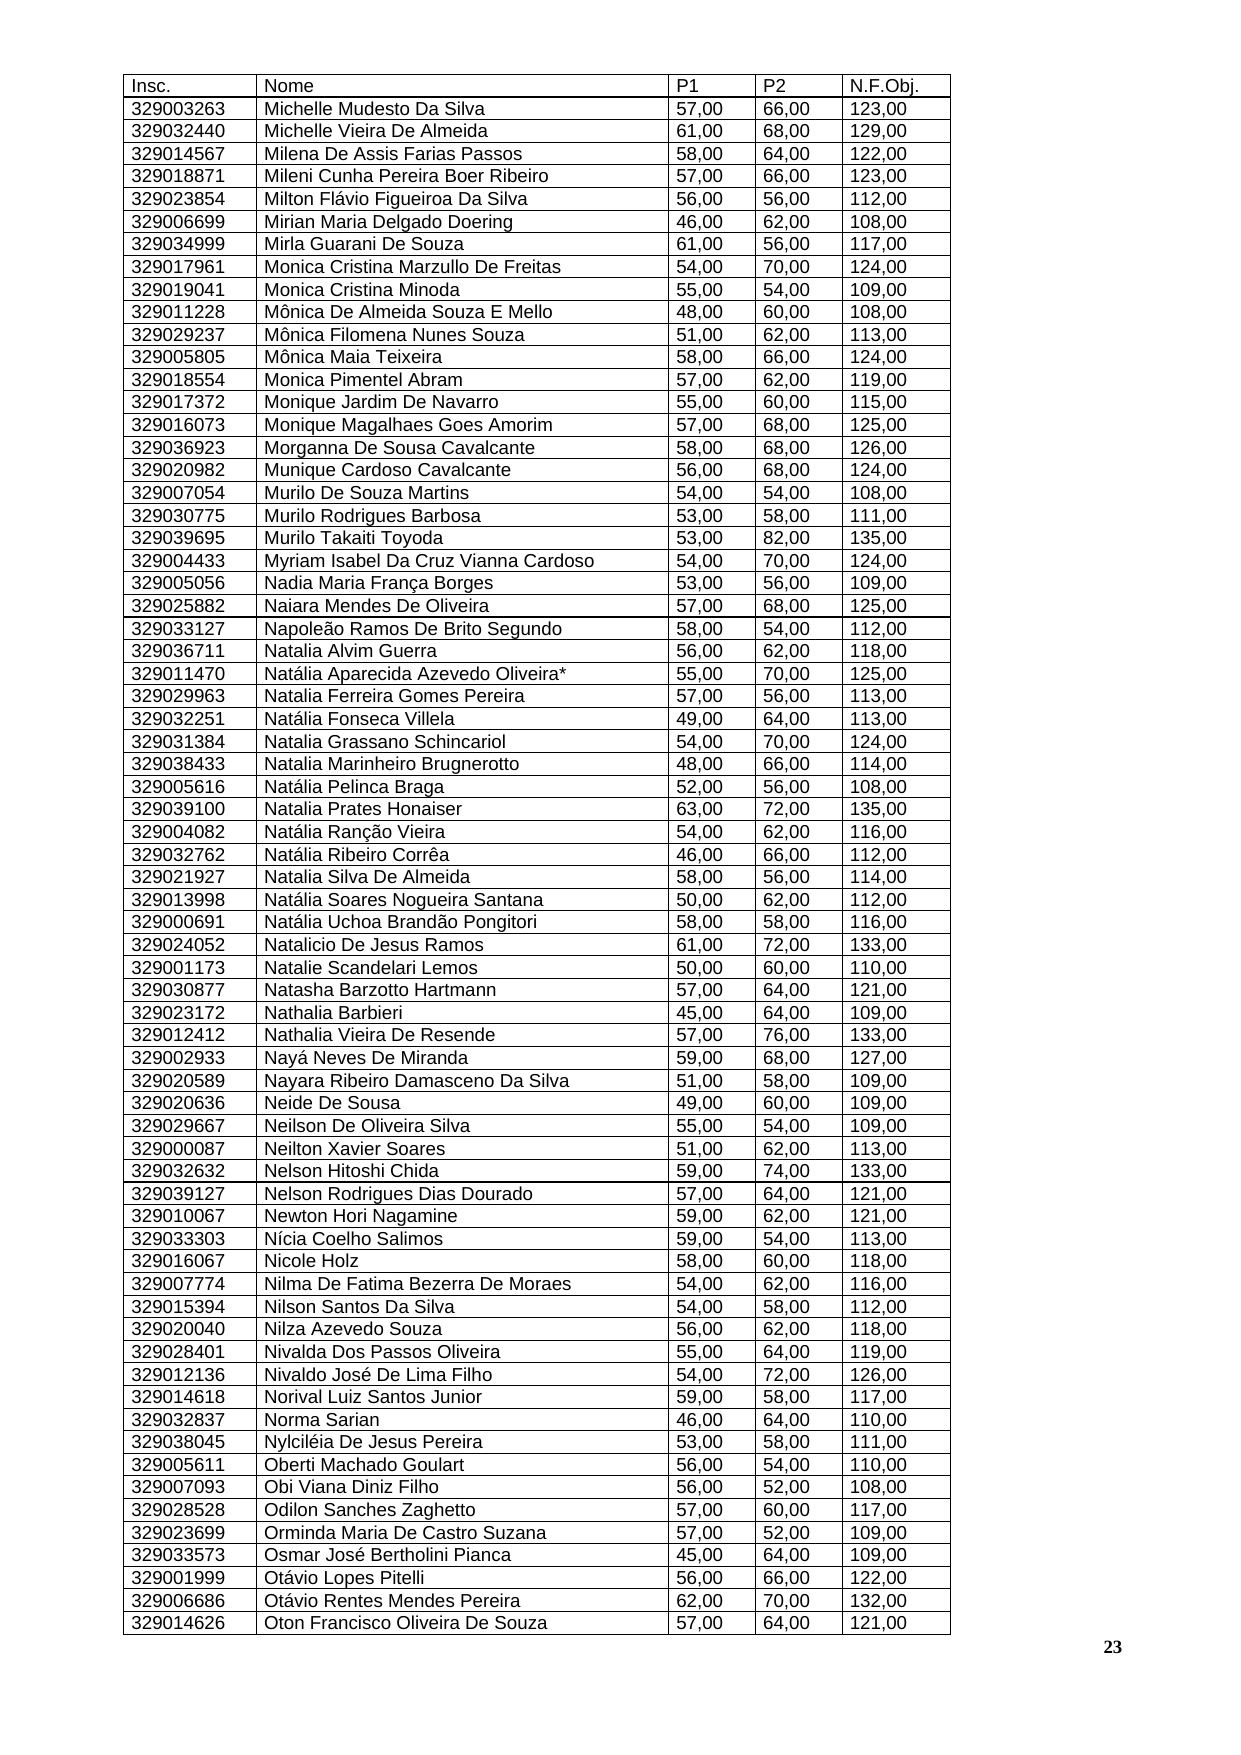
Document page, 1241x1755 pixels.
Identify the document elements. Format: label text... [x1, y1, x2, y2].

table_cell 111,00 [843, 1431, 950, 1453]
table_cell 57,00 [669, 165, 755, 187]
table_cell 329025882 [124, 595, 256, 616]
table_cell 64,00 [756, 979, 842, 1001]
table_cell 54,00 [756, 1454, 842, 1475]
table_cell 329007054 [124, 482, 256, 503]
table_cell 329006699 [124, 211, 256, 232]
table_cell 70,00 [756, 730, 842, 752]
table_cell 109,00 [843, 1070, 950, 1091]
table_cell 329030877 [124, 979, 256, 1001]
table_cell Nayara Ribeiro Damasceno Da Silva [257, 1070, 668, 1091]
table_cell 329004433 [124, 550, 256, 571]
table_cell 64,00 [756, 1544, 842, 1566]
table_cell 112,00 [843, 188, 950, 209]
table_cell 329019041 [124, 278, 256, 300]
table_cell 329010067 [124, 1205, 256, 1227]
table_cell Nayá Neves De Miranda [257, 1047, 668, 1068]
table_cell Odilon Sanches Zaghetto [257, 1499, 668, 1521]
table_cell Natalia Ferreira Gomes Pereira [257, 685, 668, 707]
table_cell 68,00 [756, 120, 842, 142]
table_cell 56,00 [669, 1318, 755, 1340]
table_cell Mirian Maria Delgado Doering [257, 211, 668, 232]
table_cell 76,00 [756, 1024, 842, 1046]
table_cell 62,00 [756, 1318, 842, 1340]
table_cell 329036923 [124, 437, 256, 458]
table_cell 129,00 [843, 120, 950, 142]
table_cell 49,00 [669, 708, 755, 729]
table_cell Morganna De Sousa Cavalcante [257, 437, 668, 458]
table_cell 329020636 [124, 1092, 256, 1114]
table_cell Monica Pimentel Abram [257, 369, 668, 390]
table_cell 52,00 [756, 1476, 842, 1498]
table_cell 124,00 [843, 346, 950, 368]
table_cell 329023854 [124, 188, 256, 209]
table_cell 59,00 [669, 1047, 755, 1068]
table_cell 117,00 [843, 1386, 950, 1407]
table_cell Nathalia Barbieri [257, 1002, 668, 1023]
table_cell 66,00 [756, 165, 842, 187]
table_cell 123,00 [843, 165, 950, 187]
table_cell Nicole Holz [257, 1250, 668, 1272]
table_cell 119,00 [843, 369, 950, 390]
table_cell 112,00 [843, 889, 950, 910]
table_cell 118,00 [843, 640, 950, 662]
table_cell Nícia Coelho Salimos [257, 1228, 668, 1249]
table_cell 62,00 [756, 1137, 842, 1159]
table_cell Natalia Alvim Guerra [257, 640, 668, 662]
table_cell 329030775 [124, 504, 256, 526]
table_cell 329032632 [124, 1160, 256, 1181]
table_cell 50,00 [669, 956, 755, 978]
table_cell 111,00 [843, 504, 950, 526]
table_cell 57,00 [669, 98, 755, 119]
table_cell 46,00 [669, 1409, 755, 1430]
table_cell 59,00 [669, 1386, 755, 1407]
table_cell 52,00 [669, 776, 755, 797]
table_cell Michelle Mudesto Da Silva [257, 98, 668, 119]
table_cell 329038045 [124, 1431, 256, 1453]
table_cell 56,00 [756, 188, 842, 209]
table_cell 329000087 [124, 1137, 256, 1159]
table_cell 68,00 [756, 459, 842, 481]
table_cell 112,00 [843, 1296, 950, 1317]
table_cell 329032762 [124, 844, 256, 865]
table_cell 123,00 [843, 98, 950, 119]
table_cell 60,00 [756, 1092, 842, 1114]
table_cell 54,00 [669, 821, 755, 842]
table_cell Mileni Cunha Pereira Boer Ribeiro [257, 165, 668, 187]
table_cell 122,00 [843, 143, 950, 164]
table_cell Nelson Hitoshi Chida [257, 1160, 668, 1181]
table_cell Natalie Scandelari Lemos [257, 956, 668, 978]
table_cell 108,00 [843, 301, 950, 322]
table_cell 48,00 [669, 753, 755, 774]
table_cell 56,00 [756, 572, 842, 594]
table_cell 59,00 [669, 1228, 755, 1249]
table_cell 64,00 [756, 1612, 842, 1633]
table_cell 329002933 [124, 1047, 256, 1068]
table_cell 60,00 [756, 301, 842, 322]
table_cell 45,00 [669, 1544, 755, 1566]
table_cell 70,00 [756, 550, 842, 571]
table_cell 329023172 [124, 1002, 256, 1023]
table_cell 72,00 [756, 934, 842, 955]
table_cell Natália Aparecida Azevedo Oliveira* [257, 663, 668, 684]
table_cell 66,00 [756, 98, 842, 119]
table_cell 54,00 [756, 278, 842, 300]
table_cell 329011470 [124, 663, 256, 684]
table_cell Natália Uchoa Brandão Pongitori [257, 911, 668, 933]
table_cell Neide De Sousa [257, 1092, 668, 1114]
table_cell 66,00 [756, 753, 842, 774]
table_header P2 [756, 75, 842, 96]
table_cell Murilo Rodrigues Barbosa [257, 504, 668, 526]
table_cell 118,00 [843, 1250, 950, 1272]
table_cell 329032251 [124, 708, 256, 729]
table_cell 329003263 [124, 98, 256, 119]
table_cell Orminda Maria De Castro Suzana [257, 1522, 668, 1543]
table_cell 112,00 [843, 844, 950, 865]
table_cell 133,00 [843, 934, 950, 955]
table_cell Natália Soares Nogueira Santana [257, 889, 668, 910]
table_cell 132,00 [843, 1589, 950, 1611]
table_cell Michelle Vieira De Almeida [257, 120, 668, 142]
table_cell 329018871 [124, 165, 256, 187]
table_cell 54,00 [669, 1363, 755, 1385]
table_cell 117,00 [843, 233, 950, 255]
table_cell Munique Cardoso Cavalcante [257, 459, 668, 481]
table_cell 82,00 [756, 527, 842, 548]
table_cell 56,00 [756, 233, 842, 255]
table_cell 54,00 [669, 482, 755, 503]
table_cell 329017372 [124, 391, 256, 413]
table_cell 329012136 [124, 1363, 256, 1385]
table_cell 58,00 [669, 911, 755, 933]
table_cell 55,00 [669, 1115, 755, 1136]
table_cell 62,00 [756, 211, 842, 232]
table_cell 54,00 [756, 482, 842, 503]
table_cell 54,00 [669, 550, 755, 571]
table_cell Natália Fonseca Villela [257, 708, 668, 729]
table_cell 58,00 [669, 437, 755, 458]
table_cell 58,00 [756, 1070, 842, 1091]
table_cell Milena De Assis Farias Passos [257, 143, 668, 164]
table_cell Myriam Isabel Da Cruz Vianna Cardoso [257, 550, 668, 571]
table_cell 114,00 [843, 866, 950, 888]
table_cell Nivaldo José De Lima Filho [257, 1363, 668, 1385]
table_cell Nelson Rodrigues Dias Dourado [257, 1183, 668, 1204]
table_cell 74,00 [756, 1160, 842, 1181]
table_cell 127,00 [843, 1047, 950, 1068]
table_cell 113,00 [843, 685, 950, 707]
table_cell 121,00 [843, 1205, 950, 1227]
table_cell 58,00 [756, 1431, 842, 1453]
table_cell 329001173 [124, 956, 256, 978]
table_cell 56,00 [756, 866, 842, 888]
table_cell Monica Cristina Minoda [257, 278, 668, 300]
table_header N.F.Obj. [843, 75, 950, 96]
table_cell 121,00 [843, 1183, 950, 1204]
table_cell 57,00 [669, 369, 755, 390]
table_cell 125,00 [843, 595, 950, 616]
table_header Nome [257, 75, 668, 96]
table_cell 57,00 [669, 685, 755, 707]
table_cell Nilma De Fatima Bezerra De Moraes [257, 1273, 668, 1294]
table_cell 109,00 [843, 1115, 950, 1136]
table_cell 329033573 [124, 1544, 256, 1566]
table_cell Mônica Maia Teixeira [257, 346, 668, 368]
table_cell Natasha Barzotto Hartmann [257, 979, 668, 1001]
table_cell 70,00 [756, 663, 842, 684]
table_cell 329006686 [124, 1589, 256, 1611]
table_cell 109,00 [843, 1522, 950, 1543]
table_cell 58,00 [669, 866, 755, 888]
table_cell 58,00 [756, 911, 842, 933]
table_cell 329034999 [124, 233, 256, 255]
table_cell Oberti Machado Goulart [257, 1454, 668, 1475]
table_cell Neilton Xavier Soares [257, 1137, 668, 1159]
table_cell 329029237 [124, 324, 256, 345]
table_cell Nilson Santos Da Silva [257, 1296, 668, 1317]
table_cell 133,00 [843, 1024, 950, 1046]
table_cell 329016073 [124, 414, 256, 436]
table_cell 61,00 [669, 934, 755, 955]
table_cell 72,00 [756, 1363, 842, 1385]
table_cell 121,00 [843, 1612, 950, 1633]
table_header P1 [669, 75, 755, 96]
table_cell 113,00 [843, 1137, 950, 1159]
table_cell Natália Pelinca Braga [257, 776, 668, 797]
table_cell 124,00 [843, 550, 950, 571]
table_cell 64,00 [756, 708, 842, 729]
table_cell 62,00 [756, 1205, 842, 1227]
table_cell 55,00 [669, 278, 755, 300]
table_cell 112,00 [843, 618, 950, 639]
table_cell 55,00 [669, 1341, 755, 1362]
table_cell 115,00 [843, 391, 950, 413]
table_cell 72,00 [756, 798, 842, 820]
table_cell 57,00 [669, 1612, 755, 1633]
table_cell 109,00 [843, 572, 950, 594]
table_cell 59,00 [669, 1205, 755, 1227]
table_cell 329033127 [124, 618, 256, 639]
table_cell 329039100 [124, 798, 256, 820]
table_cell 116,00 [843, 821, 950, 842]
table_cell 329005616 [124, 776, 256, 797]
table_cell 66,00 [756, 1567, 842, 1588]
table_cell 124,00 [843, 730, 950, 752]
table_cell 109,00 [843, 1002, 950, 1023]
table_cell 60,00 [756, 1250, 842, 1272]
table_cell 53,00 [669, 527, 755, 548]
table_cell 55,00 [669, 663, 755, 684]
table_cell 329020589 [124, 1070, 256, 1091]
table_cell 49,00 [669, 1092, 755, 1114]
table_cell 57,00 [669, 979, 755, 1001]
table_cell 54,00 [669, 1296, 755, 1317]
table_cell 50,00 [669, 889, 755, 910]
table_cell 126,00 [843, 1363, 950, 1385]
table_cell 62,00 [756, 369, 842, 390]
table_cell 60,00 [756, 391, 842, 413]
table_cell 62,00 [756, 324, 842, 345]
table_cell Nilza Azevedo Souza [257, 1318, 668, 1340]
table_cell Natália Ranção Vieira [257, 821, 668, 842]
table_cell Newton Hori Nagamine [257, 1205, 668, 1227]
table_cell 53,00 [669, 1431, 755, 1453]
table_cell 124,00 [843, 256, 950, 277]
table_cell Monique Magalhaes Goes Amorim [257, 414, 668, 436]
table_cell 56,00 [756, 685, 842, 707]
table_cell 56,00 [669, 1454, 755, 1475]
table_cell 329033303 [124, 1228, 256, 1249]
table_cell 329029963 [124, 685, 256, 707]
table_cell 329014567 [124, 143, 256, 164]
table_cell 329032837 [124, 1409, 256, 1430]
table_cell 329011228 [124, 301, 256, 322]
table_cell 118,00 [843, 1318, 950, 1340]
table_cell 117,00 [843, 1499, 950, 1521]
table_cell 119,00 [843, 1341, 950, 1362]
table_cell 329024052 [124, 934, 256, 955]
table_cell 68,00 [756, 437, 842, 458]
table_cell 125,00 [843, 663, 950, 684]
table_cell 56,00 [756, 776, 842, 797]
table_cell 329015394 [124, 1296, 256, 1317]
table_cell 109,00 [843, 1092, 950, 1114]
table_cell 68,00 [756, 414, 842, 436]
table_header Insc. [124, 75, 256, 96]
table_cell 329005611 [124, 1454, 256, 1475]
table_cell 56,00 [669, 459, 755, 481]
table_cell Otávio Rentes Mendes Pereira [257, 1589, 668, 1611]
table_cell 64,00 [756, 1183, 842, 1204]
table_cell 329039695 [124, 527, 256, 548]
table_cell 329000691 [124, 911, 256, 933]
table_cell 51,00 [669, 1137, 755, 1159]
table_cell 56,00 [669, 640, 755, 662]
table_cell 64,00 [756, 1409, 842, 1430]
table_cell 133,00 [843, 1160, 950, 1181]
table_cell 62,00 [756, 889, 842, 910]
table_cell 329012412 [124, 1024, 256, 1046]
table_cell 61,00 [669, 120, 755, 142]
table_cell 62,00 [756, 821, 842, 842]
table_cell 68,00 [756, 1047, 842, 1068]
table_cell 135,00 [843, 527, 950, 548]
table_cell 329017961 [124, 256, 256, 277]
table_cell 59,00 [669, 1160, 755, 1181]
table_cell 51,00 [669, 1070, 755, 1091]
table_cell Osmar José Bertholini Pianca [257, 1544, 668, 1566]
table_cell 56,00 [669, 1567, 755, 1588]
table_cell Neilson De Oliveira Silva [257, 1115, 668, 1136]
table_cell 54,00 [756, 1115, 842, 1136]
table_cell 114,00 [843, 753, 950, 774]
table_cell 113,00 [843, 708, 950, 729]
table_cell Murilo De Souza Martins [257, 482, 668, 503]
table_cell Monique Jardim De Navarro [257, 391, 668, 413]
table_cell 54,00 [669, 730, 755, 752]
table_cell Norival Luiz Santos Junior [257, 1386, 668, 1407]
table_cell 58,00 [756, 1296, 842, 1317]
table_cell 54,00 [756, 618, 842, 639]
table_cell 66,00 [756, 346, 842, 368]
table_cell 121,00 [843, 979, 950, 1001]
table_cell 60,00 [756, 1499, 842, 1521]
table_cell 113,00 [843, 1228, 950, 1249]
table_cell Otávio Lopes Pitelli [257, 1567, 668, 1588]
table_cell 108,00 [843, 1476, 950, 1498]
table_cell 329001999 [124, 1567, 256, 1588]
table_cell Natalia Prates Honaiser [257, 798, 668, 820]
table_cell 329013998 [124, 889, 256, 910]
table_cell 66,00 [756, 844, 842, 865]
table_cell 329004082 [124, 821, 256, 842]
table_cell 64,00 [756, 143, 842, 164]
table_cell 57,00 [669, 1183, 755, 1204]
table_cell 329029667 [124, 1115, 256, 1136]
table_cell Natália Ribeiro Corrêa [257, 844, 668, 865]
table_cell 61,00 [669, 233, 755, 255]
table_cell 122,00 [843, 1567, 950, 1588]
table_cell 70,00 [756, 256, 842, 277]
table_cell 116,00 [843, 1273, 950, 1294]
table_cell 56,00 [669, 1476, 755, 1498]
table_cell 108,00 [843, 776, 950, 797]
table_cell Mirla Guarani De Souza [257, 233, 668, 255]
table_cell 54,00 [669, 1273, 755, 1294]
table_cell 329032440 [124, 120, 256, 142]
table_cell Nylciléia De Jesus Pereira [257, 1431, 668, 1453]
table_cell 108,00 [843, 482, 950, 503]
table_cell Mônica Filomena Nunes Souza [257, 324, 668, 345]
table_cell 116,00 [843, 911, 950, 933]
table_cell Nadia Maria França Borges [257, 572, 668, 594]
table_cell 58,00 [669, 618, 755, 639]
table_cell 135,00 [843, 798, 950, 820]
table_cell 53,00 [669, 572, 755, 594]
table_cell Mônica De Almeida Souza E Mello [257, 301, 668, 322]
table_cell 68,00 [756, 595, 842, 616]
table_cell Natalia Marinheiro Brugnerotto [257, 753, 668, 774]
table_cell Nivalda Dos Passos Oliveira [257, 1341, 668, 1362]
table_cell Natalia Grassano Schincariol [257, 730, 668, 752]
table_cell Milton Flávio Figueiroa Da Silva [257, 188, 668, 209]
table_cell 110,00 [843, 1454, 950, 1475]
table_cell 329028528 [124, 1499, 256, 1521]
table_cell 329014626 [124, 1612, 256, 1633]
table_cell 125,00 [843, 414, 950, 436]
table_cell 62,00 [669, 1589, 755, 1611]
table_cell 64,00 [756, 1341, 842, 1362]
table_cell 62,00 [756, 1273, 842, 1294]
table_cell Napoleão Ramos De Brito Segundo [257, 618, 668, 639]
table_cell Murilo Takaiti Toyoda [257, 527, 668, 548]
table_cell 57,00 [669, 1499, 755, 1521]
table_cell Natalia Silva De Almeida [257, 866, 668, 888]
table_cell Natalicio De Jesus Ramos [257, 934, 668, 955]
table_cell 329014618 [124, 1386, 256, 1407]
table_cell 329039127 [124, 1183, 256, 1204]
table_cell 57,00 [669, 414, 755, 436]
table_cell 329005056 [124, 572, 256, 594]
table_cell 329020040 [124, 1318, 256, 1340]
table_cell 57,00 [669, 1522, 755, 1543]
table_cell 329023699 [124, 1522, 256, 1543]
table_cell 110,00 [843, 1409, 950, 1430]
table_cell Obi Viana Diniz Filho [257, 1476, 668, 1498]
table_cell 58,00 [756, 1386, 842, 1407]
table_cell 58,00 [669, 1250, 755, 1272]
table_cell 329005805 [124, 346, 256, 368]
table_cell 109,00 [843, 1544, 950, 1566]
table_cell 62,00 [756, 640, 842, 662]
table_cell 329007093 [124, 1476, 256, 1498]
table_cell 60,00 [756, 956, 842, 978]
table_cell 46,00 [669, 844, 755, 865]
table_cell 46,00 [669, 211, 755, 232]
table_cell 329031384 [124, 730, 256, 752]
table_cell 329018554 [124, 369, 256, 390]
table_cell 45,00 [669, 1002, 755, 1023]
table_cell 57,00 [669, 595, 755, 616]
table_cell 57,00 [669, 1024, 755, 1046]
table_cell 58,00 [669, 143, 755, 164]
table_cell 58,00 [669, 346, 755, 368]
table_cell 126,00 [843, 437, 950, 458]
table_cell 54,00 [756, 1228, 842, 1249]
table_cell 54,00 [669, 256, 755, 277]
table_cell 48,00 [669, 301, 755, 322]
table_cell 109,00 [843, 278, 950, 300]
table_cell 329036711 [124, 640, 256, 662]
table_cell 63,00 [669, 798, 755, 820]
table_cell Naiara Mendes De Oliveira [257, 595, 668, 616]
table_cell 329020982 [124, 459, 256, 481]
table_cell 329007774 [124, 1273, 256, 1294]
table_cell 329021927 [124, 866, 256, 888]
table_cell 329038433 [124, 753, 256, 774]
table_cell Norma Sarian [257, 1409, 668, 1430]
table_cell Oton Francisco Oliveira De Souza [257, 1612, 668, 1633]
table_cell 70,00 [756, 1589, 842, 1611]
table_cell Nathalia Vieira De Resende [257, 1024, 668, 1046]
table_cell 58,00 [756, 504, 842, 526]
table_cell 113,00 [843, 324, 950, 345]
table_cell 329028401 [124, 1341, 256, 1362]
table_cell 56,00 [669, 188, 755, 209]
table_cell 108,00 [843, 211, 950, 232]
table_cell 53,00 [669, 504, 755, 526]
table_cell 51,00 [669, 324, 755, 345]
table_cell 64,00 [756, 1002, 842, 1023]
table_cell Monica Cristina Marzullo De Freitas [257, 256, 668, 277]
table_cell 55,00 [669, 391, 755, 413]
table_cell 124,00 [843, 459, 950, 481]
table_cell 329016067 [124, 1250, 256, 1272]
table_cell 52,00 [756, 1522, 842, 1543]
table_cell 110,00 [843, 956, 950, 978]
